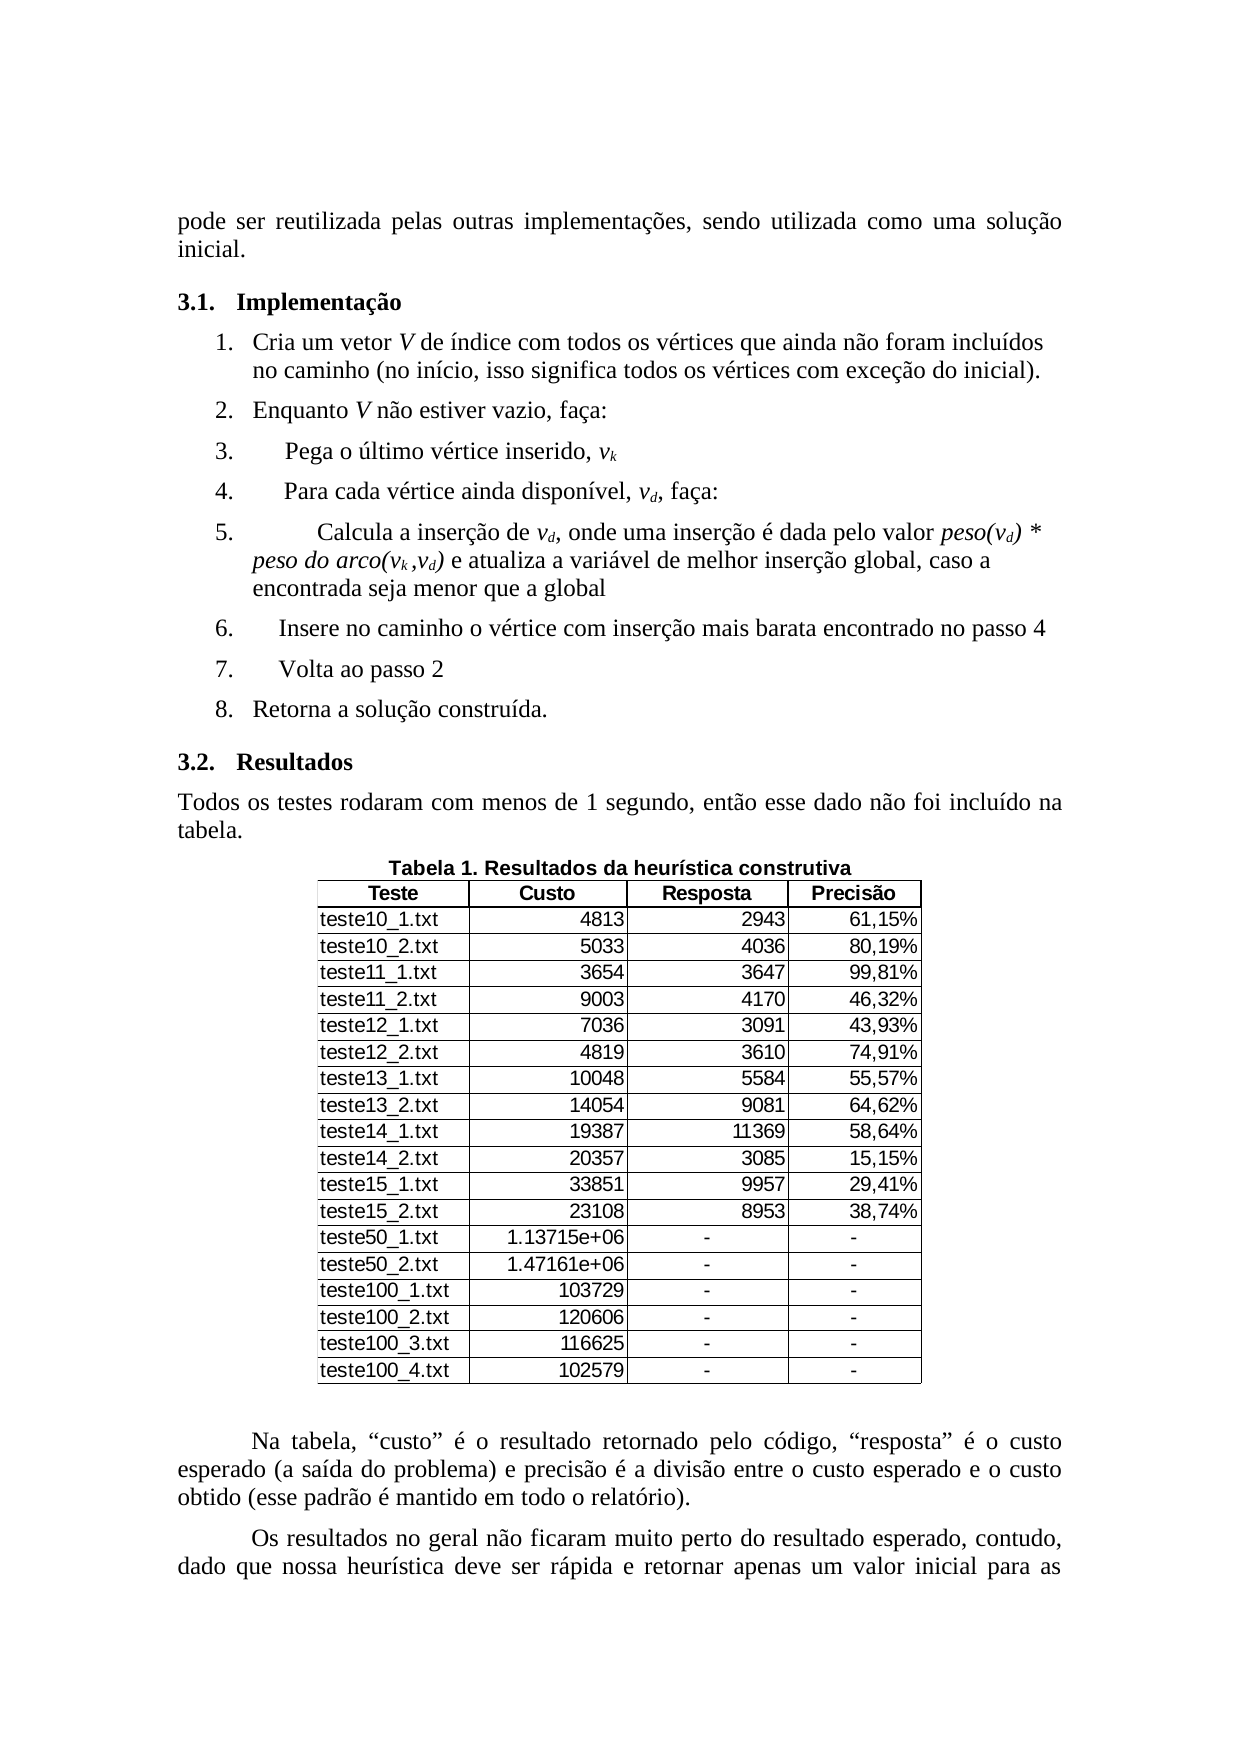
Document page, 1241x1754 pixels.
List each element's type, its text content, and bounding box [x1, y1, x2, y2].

text Tabela 1. Resultados da heurística construtiva [177, 857, 1063, 880]
text Os resultados no geral não ficaram muito perto do resultado esperado, contudo, dado que nossa heurística deve ser rápida e retornar apenas um valor inicial para as [177, 1524, 1063, 1580]
text pode ser reutilizada pelas outras implementações, sendo utilizada como uma solução inicial. [177, 207, 1063, 263]
list Enquanto V não estiver vazio, faça: [215, 396, 1063, 424]
list Calcula a inserção de vd, onde uma inserção é dada pelo valor peso(vd) * peso do arco(vk ,vd) e atualiza a variável de melhor inserção global, caso a encontrada seja menor que a global [215, 518, 1063, 602]
text Todos os testes rodaram com menos de 1 segundo, então esse dado não foi incluído na tabela. [177, 788, 1063, 844]
list Retorna a solução construída. [215, 695, 1063, 723]
list Para cada vértice ainda disponível, vd, faça: [215, 477, 1063, 505]
list Pega o último vértice inserido, vk [215, 437, 1063, 465]
list Volta ao passo 2 [215, 654, 1063, 682]
list Insere no caminho o vértice com inserção mais barata encontrado no passo 4 [215, 614, 1063, 642]
title Resultados [177, 748, 1063, 776]
list Cria um vetor V de índice com todos os vértices que ainda não foram incluídos no caminho (no início, isso significa todos os vértices com exceção do inicial). [215, 328, 1063, 384]
title Implementação [177, 287, 1063, 316]
text Na tabela, “custo” é o resultado retornado pelo código, “resposta” é o custo esperado (a saída do problema) e precisão é a divisão entre o custo esperado e o custo obtido (esse padrão é mantido em todo o relatório). [177, 1427, 1063, 1511]
